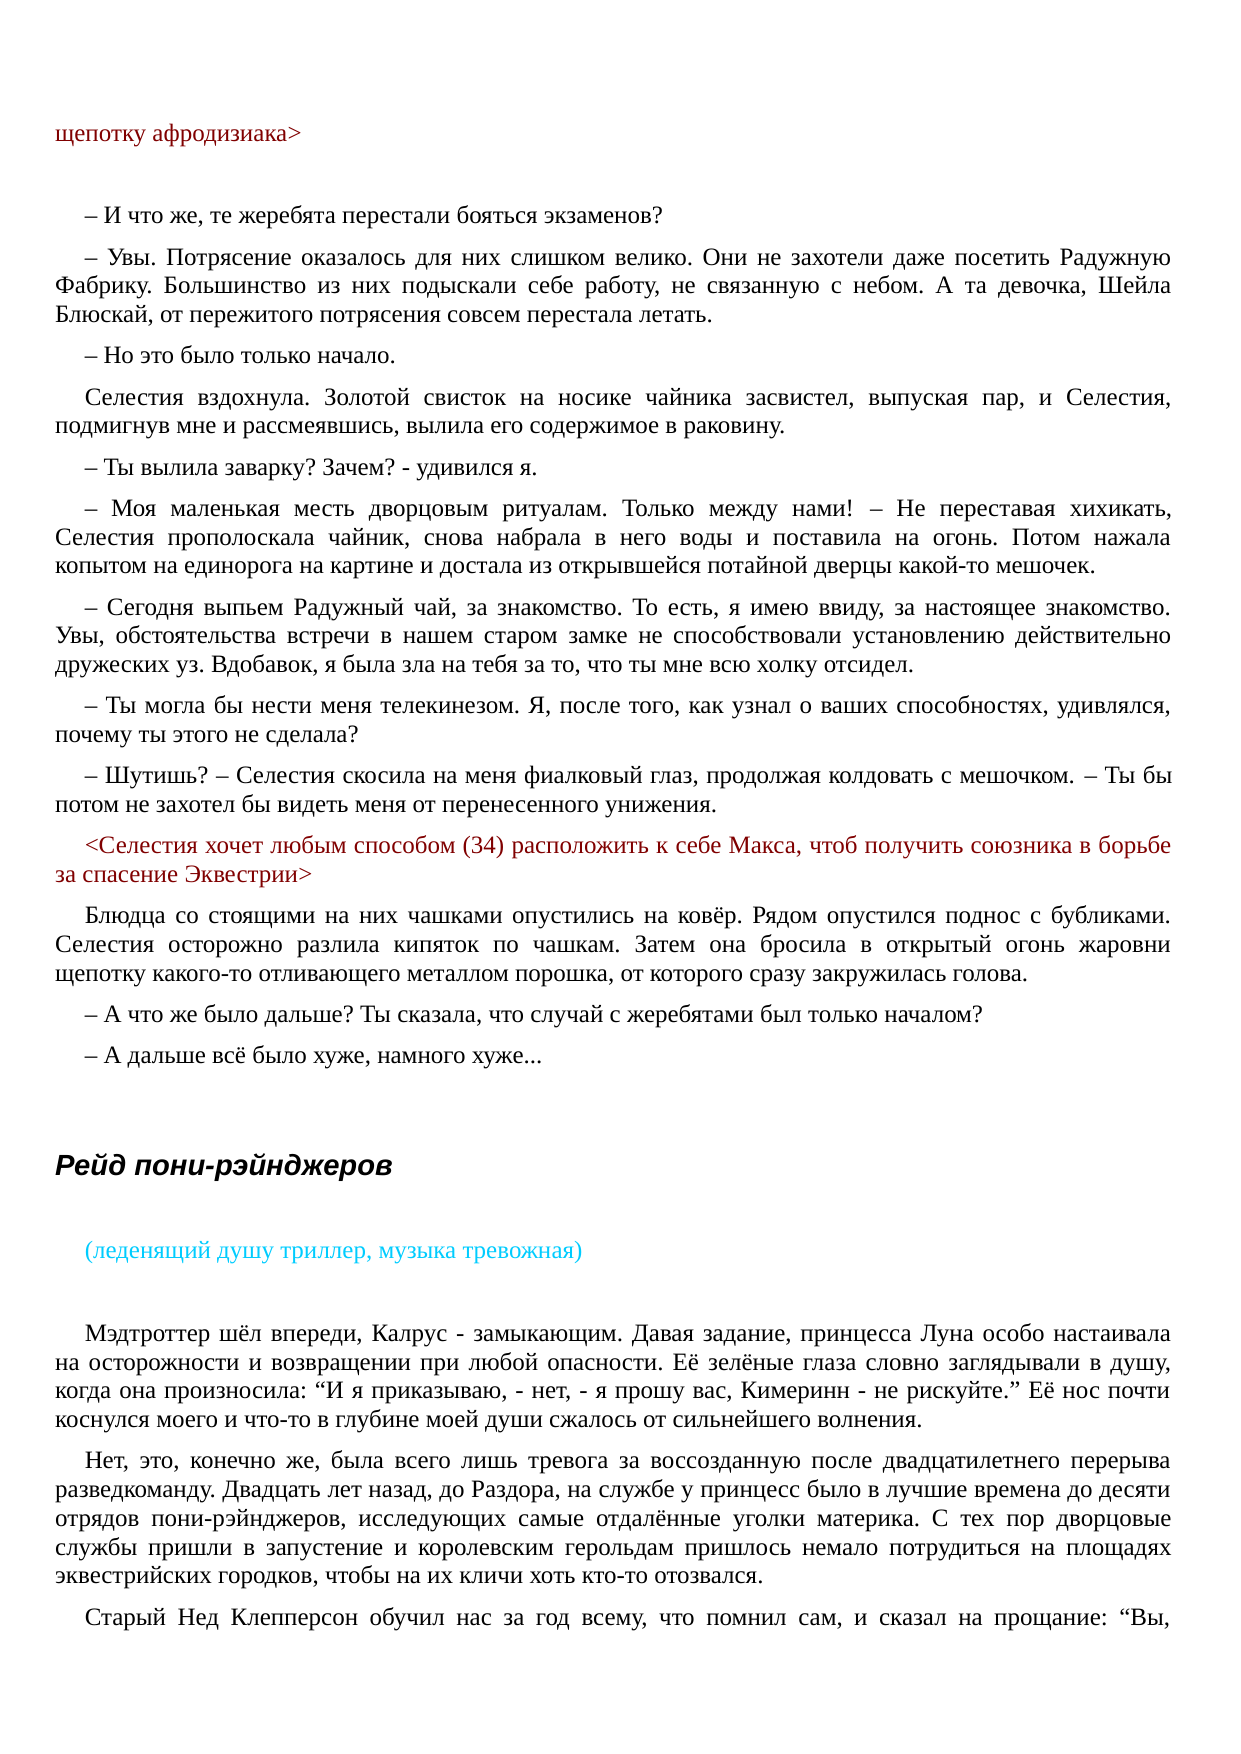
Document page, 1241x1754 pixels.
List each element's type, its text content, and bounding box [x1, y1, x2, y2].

text – Но это было только начало. [55, 341, 1172, 369]
text – Увы. Потрясение оказалось для них слишком велико. Они не захотели даже посетить Радужную Фабрику. Большинство из них подыскали себе работу, не связанную с небом. А та девочка, Шейла Блюскай, от пережитого потрясения совсем перестала летать. [55, 242, 1172, 328]
text – Ты могла бы нести меня телекинезом. Я, после того, как узнал о ваших способностях, удивлялся, почему ты этого не сделала? [55, 691, 1172, 748]
text – Сегодня выпьем Радужный чай, за знакомство. То есть, я имею ввиду, за настоящее знакомство. Увы, обстоятельства встречи в нашем старом замке не способствовали установлению действительно дружеских уз. Вдобавок, я была зла на тебя за то, что ты мне всю холку отсидел. [55, 592, 1172, 678]
text - щепотку афродизиака> [55, 118, 1172, 147]
text – И что же, те жеребята перестали бояться экзаменов? [55, 201, 1172, 229]
text Мэдтроттер шёл впереди, Калрус - замыкающим. Давая задание, принцесса Луна особо настаивала на осторожности и возвращении при любой опасности. Её зелёные глаза словно заглядывали в душу, когда она произносила: “И я приказываю, - нет, - я прошу вас, Кимеринн - не рискуйте.” Её нос почти коснулся моего и что-то в глубине моей души сжалось от сильнейшего волнения. [55, 1318, 1172, 1433]
text Нет, это, конечно же, была всего лишь тревога за воссозданную после двадцатилетнего перерыва разведкоманду. Двадцать лет назад, до Раздора, на службе у принцесс было в лучшие времена до десяти отрядов пони-рэйнджеров, исследующих самые отдалённые уголки материка. С тех пор дворцовые службы пришли в запустение и королевским герольдам пришлось немало потрудиться на площадях эквестрийских городков, чтобы на их кличи хоть кто-то отозвался. [55, 1445, 1172, 1589]
text <Селестия хочет любым способом (34) расположить к себе Макса, чтоб получить союзника в борьбе за спасение Эквестрии> [55, 831, 1172, 888]
text – А что же было дальше? Ты сказала, что случай с жеребятами был только началом? [55, 999, 1172, 1028]
text – Шутишь? – Селестия скосила на меня фиалковый глаз, продолжая колдовать с мешочком. – Ты бы потом не захотел бы видеть меня от перенесенного унижения. [55, 761, 1172, 818]
text Селестия вздохнула. Золотой свисток на носике чайника засвистел, выпуская пар, и Селестия, подмигнув мне и рассмеявшись, вылила его содержимое в раковину. [55, 382, 1172, 439]
text (леденящий душу триллер, музыка тревожная) [55, 1235, 1172, 1264]
text Старый Нед Клепперсон обучил нас за год всему, что помнил сам, и сказал на прощание: “Вы, [55, 1602, 1172, 1630]
text – Моя маленькая месть дворцовым ритуалам. Только между нами! – Не переставая хихикать, Селестия прополоскала чайник, снова набрала в него воды и поставила на огонь. Потом нажала копытом на единорога на картине и достала из открывшейся потайной дверцы какой-то мешочек. [55, 493, 1172, 579]
text – А дальше всё было хуже, намного хуже... [55, 1041, 1172, 1069]
text Блюдца со стоящими на них чашками опустились на ковёр. Рядом опустился поднос с бубликами. Селестия осторожно разлила кипяток по чашкам. Затем она бросила в открытый огонь жаровни щепотку какого-то отливающего металлом порошка, от которого сразу закружилась голова. [55, 901, 1172, 987]
subtitle Рейд пони-рэйнджеров [55, 1148, 1172, 1182]
text – Ты вылила заварку? Зачем? - удивился я. [55, 452, 1172, 481]
